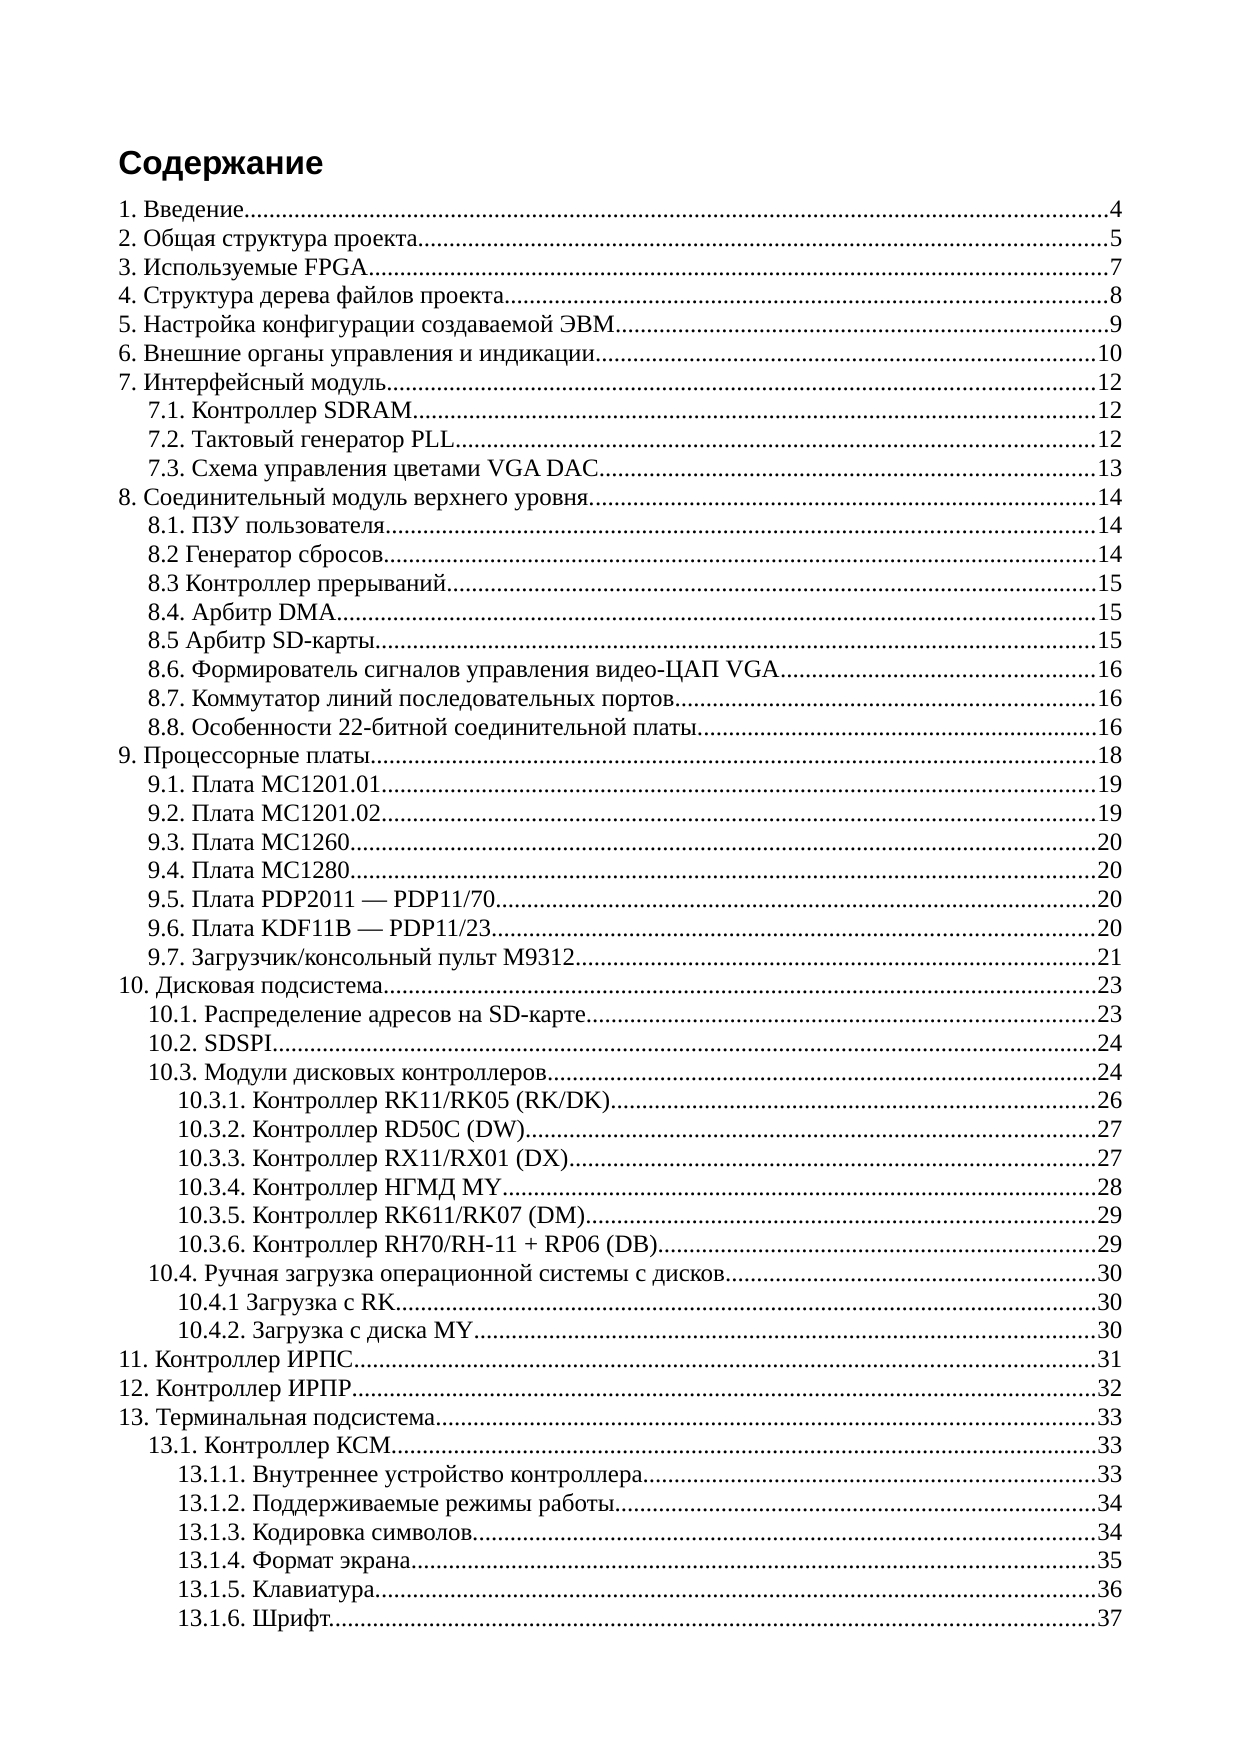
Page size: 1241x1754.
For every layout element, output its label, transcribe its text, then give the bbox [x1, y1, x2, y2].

text 10.3.4. Контроллер НГМД MY 28 [177, 1172, 1122, 1200]
text 8.5 Арбитр SD-карты. 15 [148, 625, 1122, 654]
text 8.8. Особенности 22-битной соединительной платы. 16 [148, 712, 1122, 740]
text 10.3.1. Контроллер RK11/RK05 (RK/DK) 26 [177, 1085, 1122, 1114]
subtitle Содержание [118, 143, 1122, 182]
text 10.3.2. Контроллер RD50C (DW) 27 [177, 1114, 1122, 1143]
text 9.2. Плата МС1201.02 19 [148, 798, 1122, 827]
text 9.4. Плата МС1280 20 [148, 855, 1122, 884]
text 13.1. Контроллер КСМ 33 [148, 1430, 1122, 1459]
text 10.4. Ручная загрузка операционной системы с дисков 30 [148, 1258, 1122, 1287]
text 8.2 Генератор сбросов 14 [148, 539, 1122, 568]
text 10.2. SDSPI 24 [148, 1028, 1122, 1057]
text 10.4.1 Загрузка с RK 30 [177, 1287, 1122, 1315]
text 13.1.6. Шрифт. 37 [177, 1603, 1122, 1632]
text 9.6. Плата KDF11B — PDP11/23 20 [148, 913, 1122, 942]
text 8.6. Формирователь сигналов управления видео-ЦАП VGA 16 [148, 654, 1122, 683]
text 10. Дисковая подсистема 23 [118, 970, 1122, 999]
text 4. Структура дерева файлов проекта 8 [118, 280, 1122, 309]
text 1. Введение 4 [118, 194, 1122, 223]
text 13.1.1. Внутреннее устройство контроллера 33 [177, 1459, 1122, 1488]
text 5. Настройка конфигурации создаваемой ЭВМ 9 [118, 309, 1122, 338]
text 12. Контроллер ИРПР 32 [118, 1373, 1122, 1402]
text 7.1. Контроллер SDRAM 12 [148, 395, 1122, 424]
text 10.4.2. Загрузка с диска MY 30 [177, 1315, 1122, 1344]
text 13.1.4. Формат экрана 35 [177, 1545, 1122, 1574]
text 10.3.3. Контроллер RX11/RX01 (DX) 27 [177, 1143, 1122, 1172]
text 11. Контроллер ИРПС 31 [118, 1344, 1122, 1373]
text 10.3.6. Контроллер RH70/RH-11 + RP06 (DB) 29 [177, 1229, 1122, 1258]
text 3. Используемые FPGA 7 [118, 252, 1122, 280]
text 9.5. Плата PDP2011 — PDP11/70 20 [148, 884, 1122, 913]
text 9.3. Плата МС1260 20 [148, 827, 1122, 855]
text 8.3 Контроллер прерываний 15 [148, 568, 1122, 597]
text 13. Терминальная подсистема 33 [118, 1402, 1122, 1430]
text 8.7. Коммутатор линий последовательных портов. 16 [148, 683, 1122, 712]
text 10.3.5. Контроллер RK611/RK07 (DM) 29 [177, 1200, 1122, 1229]
text 8.1. ПЗУ пользователя. 14 [148, 510, 1122, 539]
text 9. Процессорные платы. 18 [118, 740, 1122, 769]
text 8. Соединительный модуль верхнего уровня. 14 [118, 482, 1122, 510]
text 13.1.5. Клавиатура. 36 [177, 1574, 1122, 1603]
text 13.1.2. Поддерживаемые режимы работы 34 [177, 1488, 1122, 1517]
text 9.1. Плата МС1201.01 19 [148, 769, 1122, 798]
text 10.3. Модули дисковых контроллеров. 24 [148, 1057, 1122, 1085]
text 2. Общая структура проекта 5 [118, 223, 1122, 252]
text 10.1. Распределение адресов на SD-карте 23 [148, 999, 1122, 1028]
text 7.3. Схема управления цветами VGA DAC 13 [148, 453, 1122, 482]
text 8.4. Арбитр DMA 15 [148, 597, 1122, 625]
text 7.2. Тактовый генератор PLL 12 [148, 424, 1122, 453]
text 9.7. Загрузчик/консольный пульт М9312 21 [148, 942, 1122, 970]
text 6. Внешние органы управления и индикации 10 [118, 338, 1122, 367]
text 13.1.3. Кодировка символов. 34 [177, 1517, 1122, 1545]
text 7. Интерфейсный модуль 12 [118, 367, 1122, 395]
